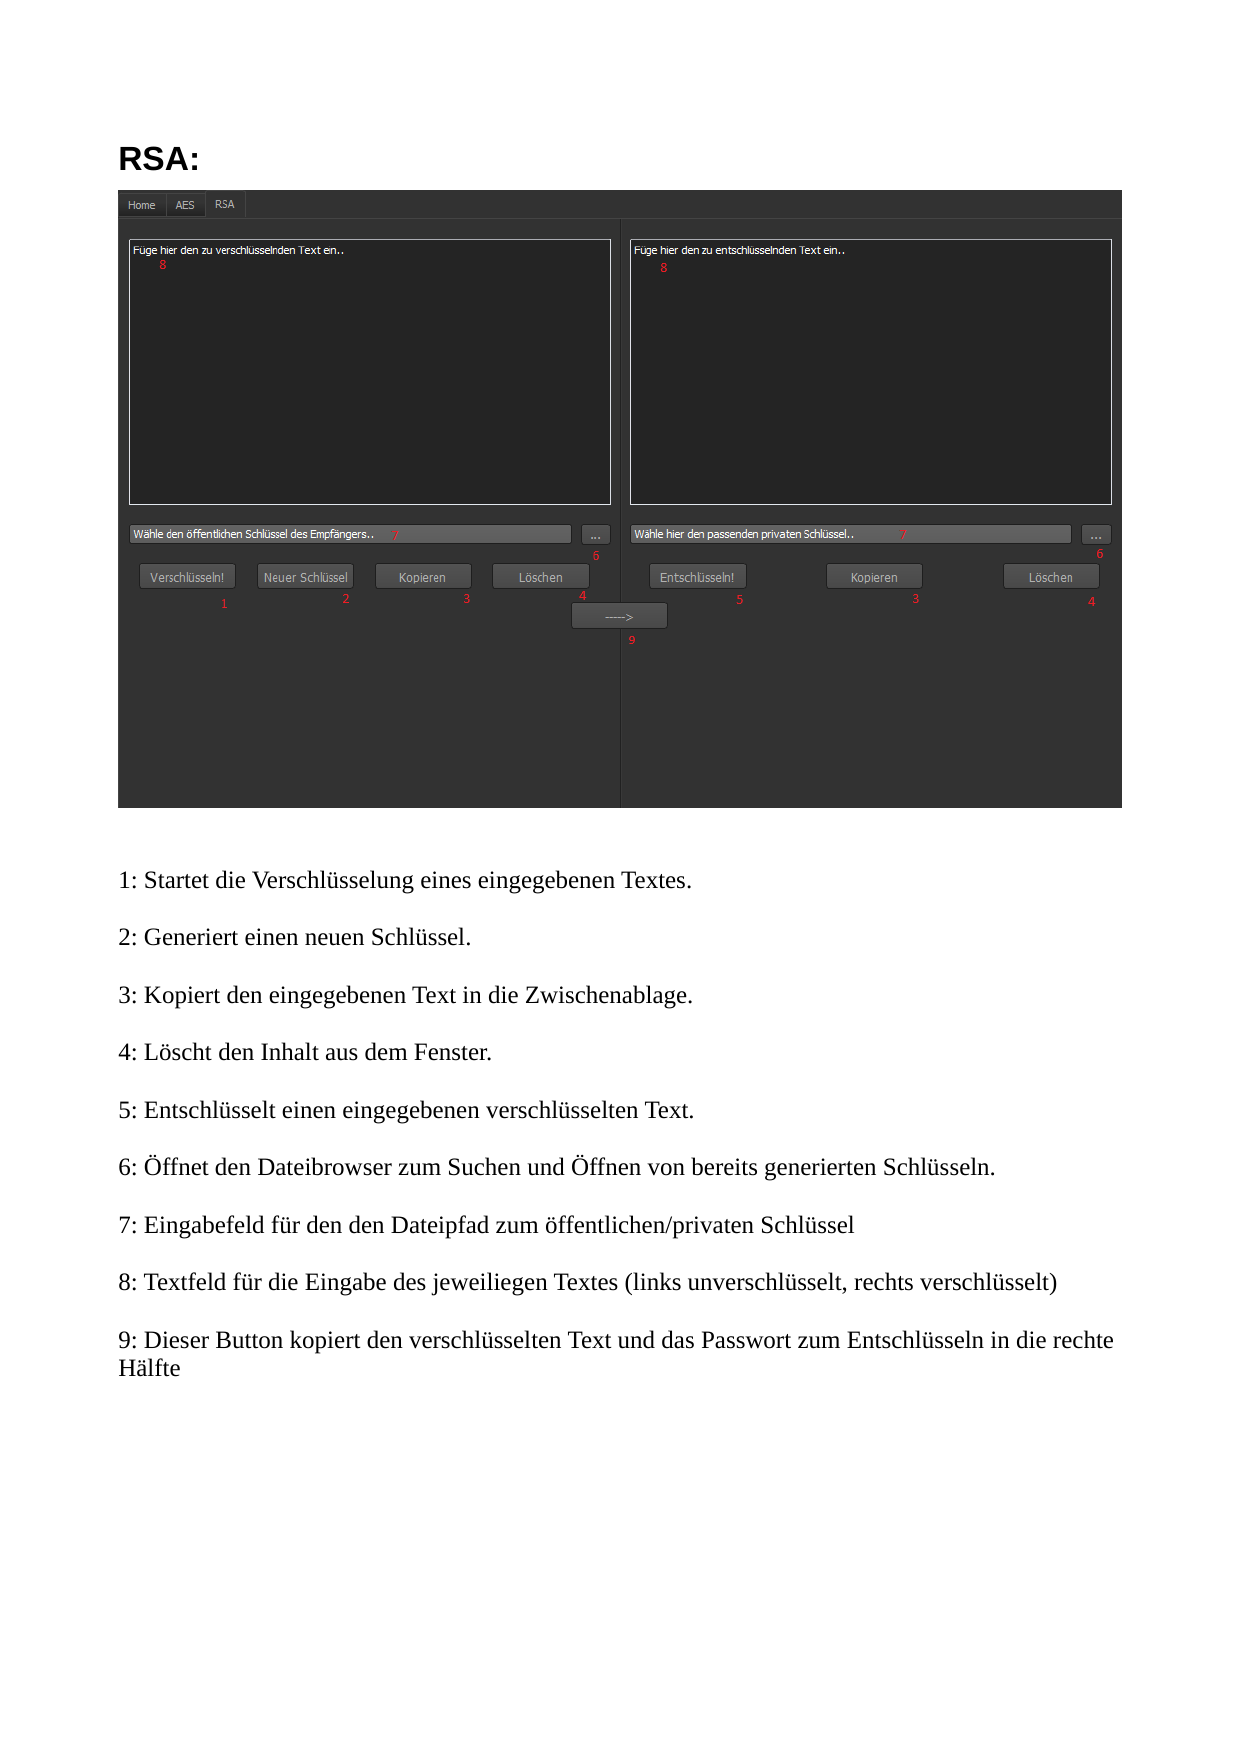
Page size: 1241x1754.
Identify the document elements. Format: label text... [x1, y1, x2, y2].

text 8: Textfeld für die Eingabe des jeweiliegen Textes (links unverschlüsselt, rechts verschlüsselt) [118, 1267, 1122, 1296]
text 6: Öffnet den Dateibrowser zum Suchen und Öffnen von bereits generierten Schlüsseln. [118, 1152, 1122, 1181]
text 5: Entschlüsselt einen eingegebenen verschlüsselten Text. [118, 1095, 1122, 1123]
text 4: Löscht den Inhalt aus dem Fenster. [118, 1037, 1122, 1066]
subtitle RSA: [118, 139, 1122, 178]
picture [118, 190, 1122, 808]
text 9: Dieser Button kopiert den verschlüsselten Text und das Passwort zum Entschlüsseln in die rechte Hälfte [118, 1325, 1122, 1382]
text 1: Startet die Verschlüsselung eines eingegebenen Textes. [118, 865, 1122, 893]
text 7: Eingabefeld für den den Dateipfad zum öffentlichen/privaten Schlüssel [118, 1210, 1122, 1238]
text 3: Kopiert den eingegebenen Text in die Zwischenablage. [118, 980, 1122, 1008]
text 2: Generiert einen neuen Schlüssel. [118, 922, 1122, 951]
